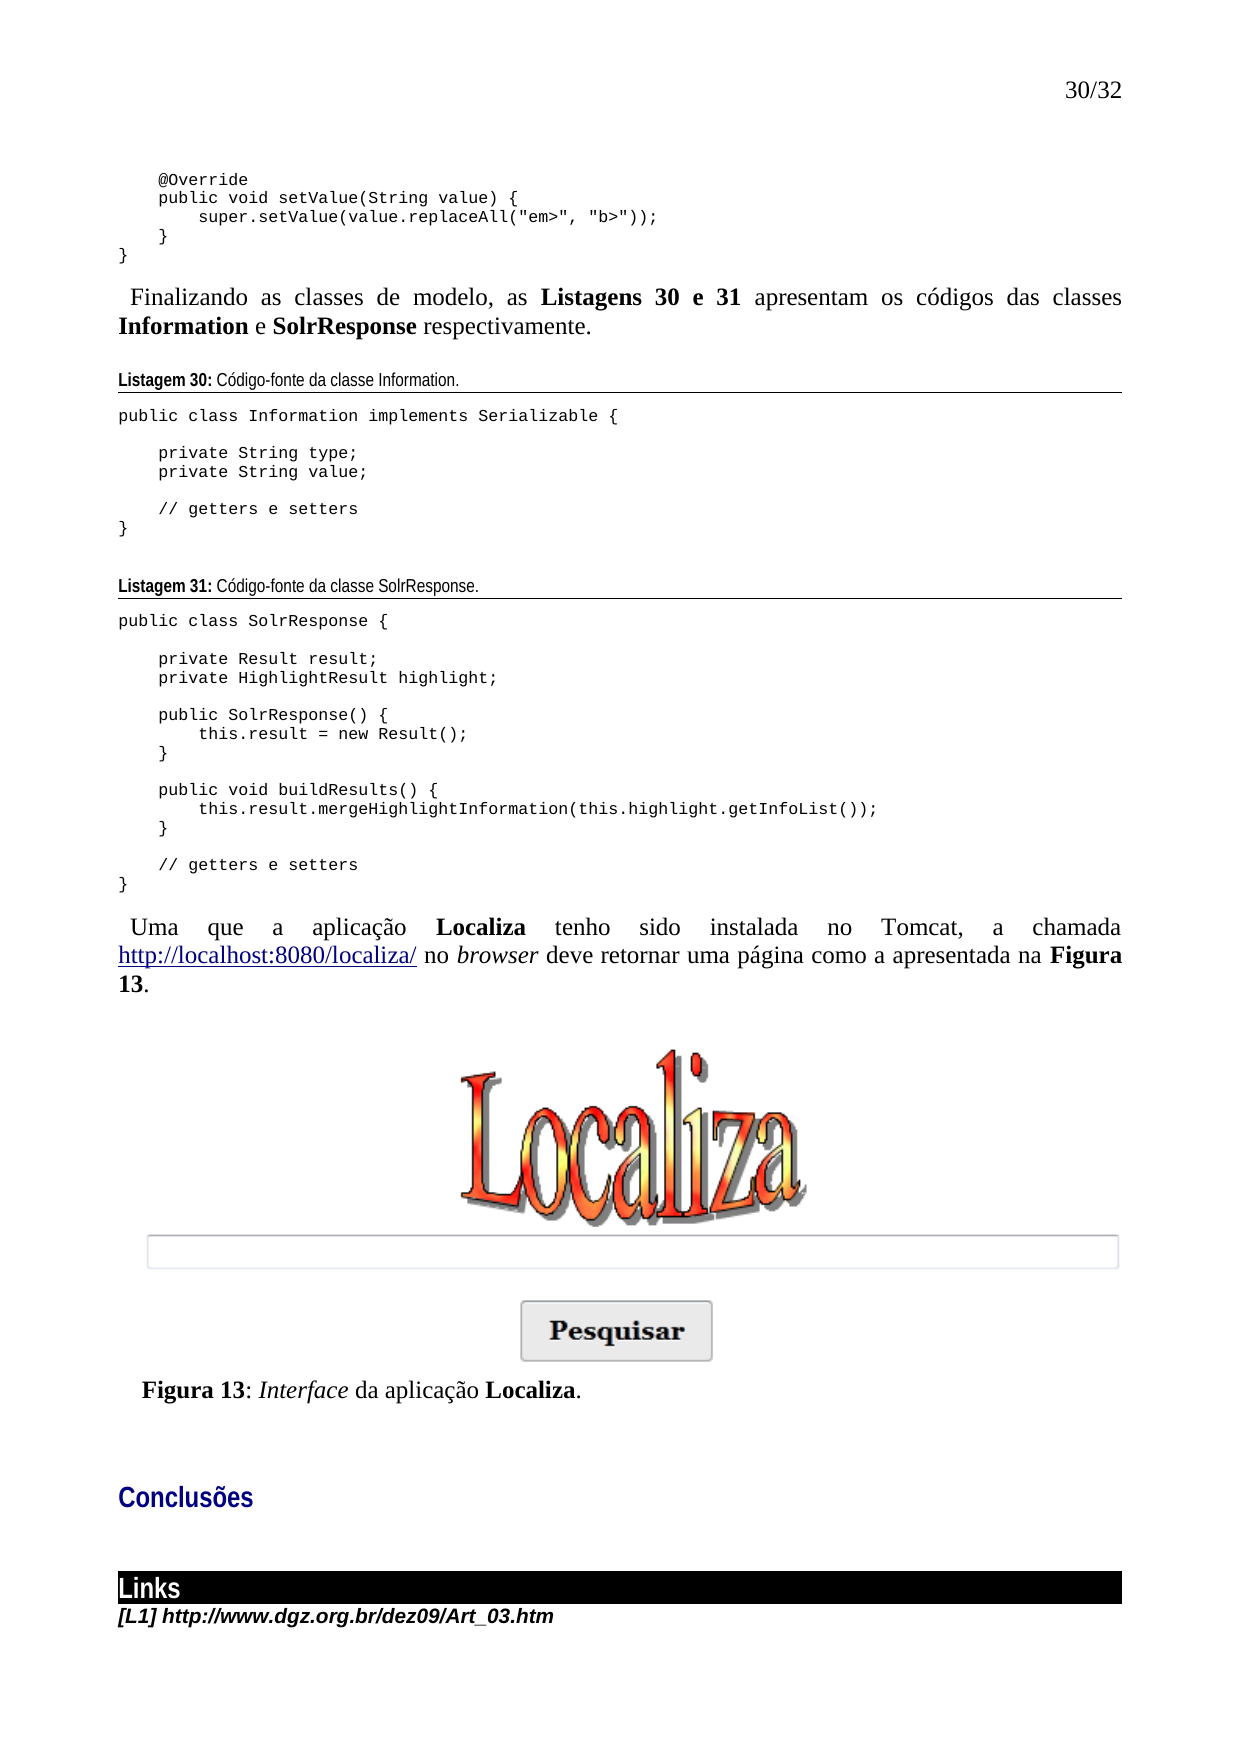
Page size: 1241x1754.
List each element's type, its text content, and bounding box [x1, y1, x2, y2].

list private Result result; [118, 649, 1122, 668]
text Uma que a aplicação Localiza tenho sido instalada no Tomcat, a chamada http://localhost:8080/localiza/ no browser deve retornar uma página como a apresentada na Figura 13. [118, 912, 1122, 998]
text Conclusões [118, 1480, 1122, 1513]
list Listagem 31: Código-fonte da classe SolrResponse. [118, 575, 1122, 598]
text [L1] http://www.dgz.org.br/dez09/Art_03.htm [118, 1604, 1122, 1628]
picture [130, 1039, 1134, 1376]
list } [118, 226, 1122, 245]
list Listagem 30: Código-fonte da classe Information. [118, 369, 1122, 392]
list } [118, 245, 1122, 264]
list public void buildResults() { [118, 781, 1122, 799]
list public SolrResponse() { [118, 706, 1122, 724]
list // getters e setters [118, 500, 1122, 518]
list @Override [118, 170, 1122, 189]
list } [118, 818, 1122, 837]
list private HighlightResult highlight; [118, 668, 1122, 687]
text Figura 13: Interface da aplicação Localiza. [130, 1376, 1134, 1404]
list public class SolrResponse { [118, 612, 1122, 631]
text Links [118, 1571, 1122, 1604]
list private String value; [118, 462, 1122, 481]
list this.result = new Result(); [118, 724, 1122, 743]
text Finalizando as classes de modelo, as Listagens 30 e 31 apresentam os códigos das classes Information e SolrResponse respectivamente. [118, 282, 1122, 340]
list } [118, 743, 1122, 762]
list public void setValue(String value) { [118, 189, 1122, 207]
list super.setValue(value.replaceAll("em>", "b>")); [118, 207, 1122, 226]
list public class Information implements Serializable { [118, 406, 1122, 425]
list private String type; [118, 443, 1122, 462]
list this.result.mergeHighlightInformation(this.highlight.getInfoList()); [118, 799, 1122, 818]
list // getters e setters [118, 856, 1122, 874]
list } [118, 518, 1122, 537]
list } [118, 874, 1122, 893]
